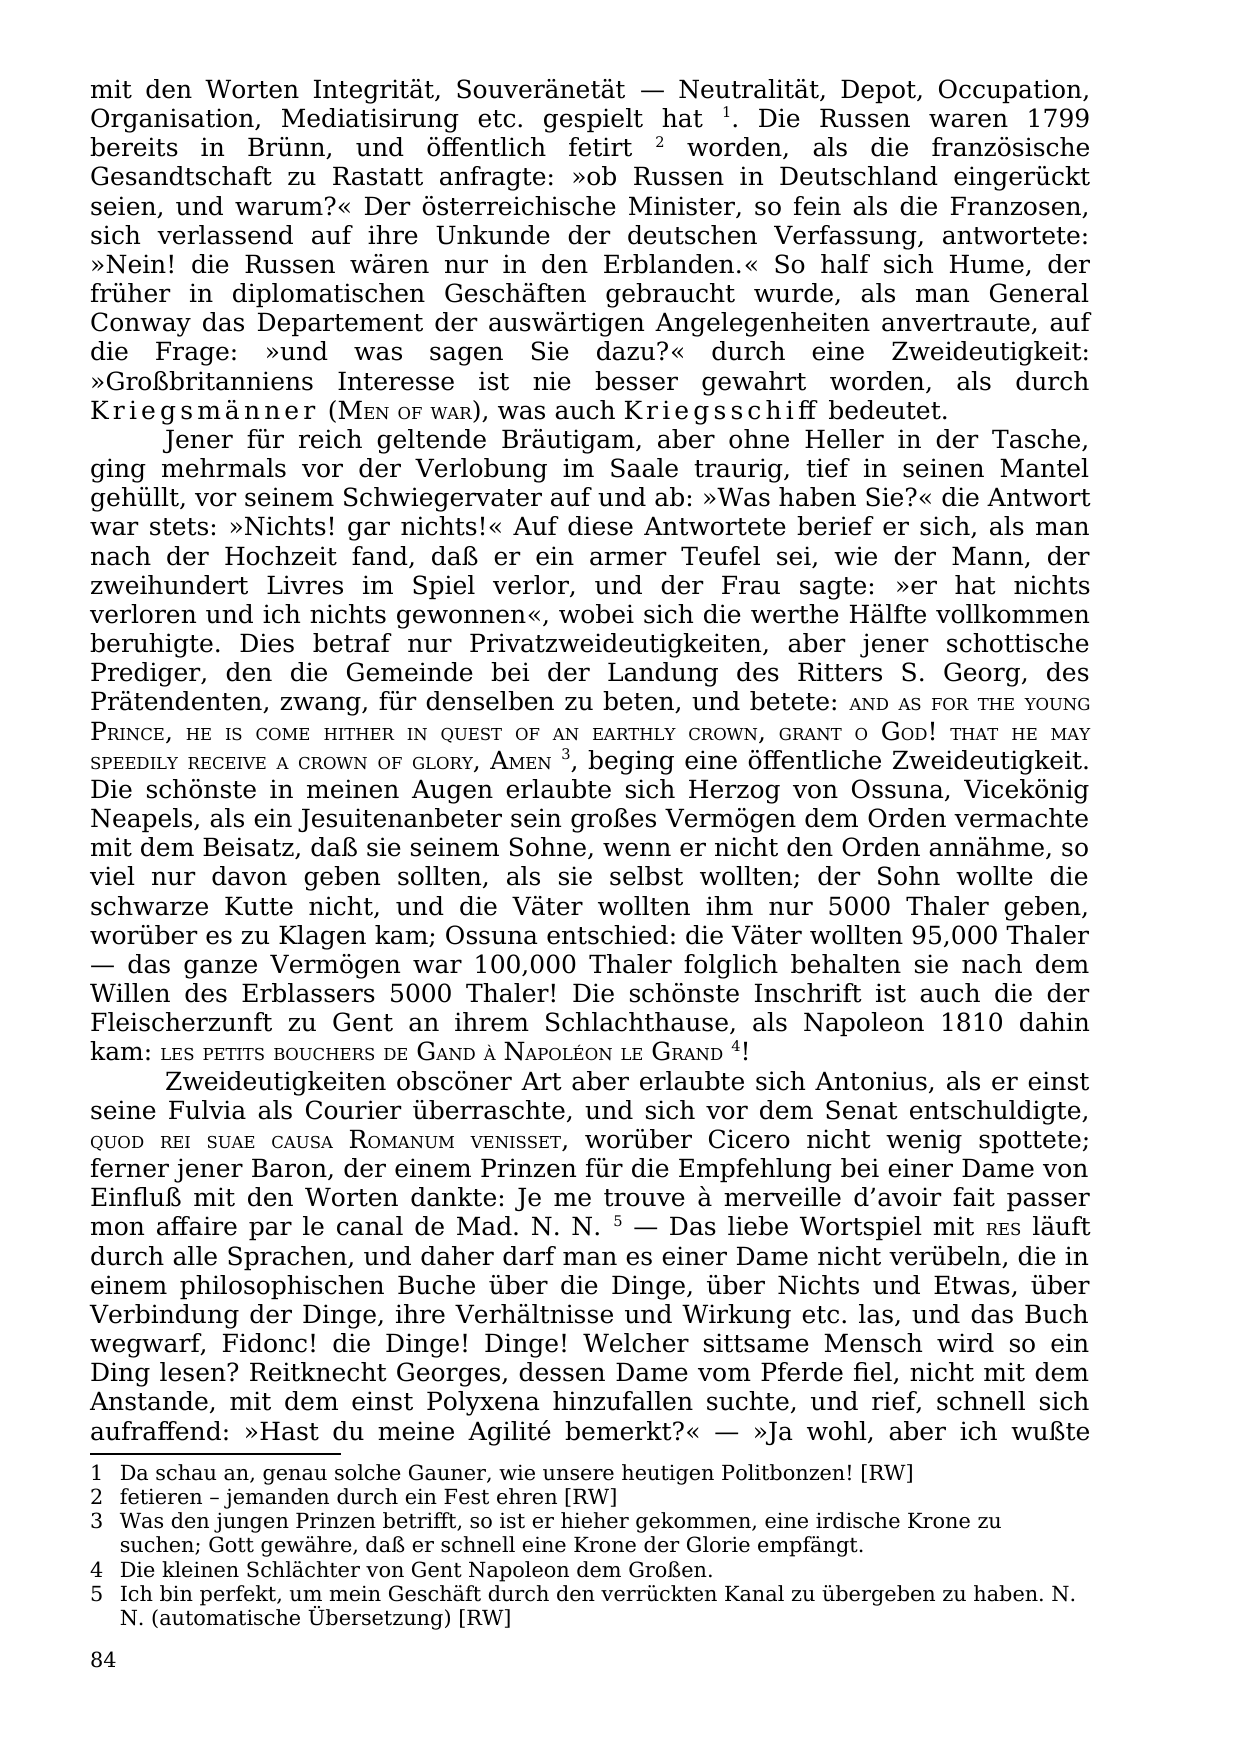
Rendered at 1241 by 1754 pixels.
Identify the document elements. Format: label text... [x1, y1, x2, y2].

text Zweideutigkeiten obscöner Art aber erlaubte sich Antonius, als er einst seine Fulvia als Courier überraschte, und sich vor dem Senat entschuldigte, quod rei suae causa Romanum venisset, worüber Cicero nicht wenig spottete; ferner jener Baron, der einem Prinzen für die Empfehlung bei einer Dame von Einfluß mit den Worten dankte: Je me trouve à merveille d’avoir fait passer mon affaire par le canal de Mad. N. N. — Das liebe Wortspiel mit res läuft durch alle Sprachen, und daher darf man es einer Dame nicht verübeln, die in einem philosophischen Buche über die Dinge, über Nichts und Etwas, über Verbindung der Dinge, ihre Verhältnisse und Wirkung etc. las, und das Buch wegwarf, Fidonc! die Dinge! Dinge! Welcher sittsame Mensch wird so ein Ding lesen? Reitknecht Georges, dessen Dame vom Pferde fiel, nicht mit dem Anstande, mit dem einst Polyxena hinzufallen suchte, und rief, schnell sich aufraffend: »Hast du meine Agilité bemerkt?« — »Ja wohl, aber ich wußte [90, 1067, 1091, 1446]
text Da schau an, genau solche Gauner, wie unsere heutigen Politbonzen! [RW] [90, 1461, 1091, 1485]
text Die kleinen Schlächter von Gent Napoleon dem Großen. [90, 1558, 1091, 1582]
text Was den jungen Prinzen betrifft, so ist er hieher gekommen, eine irdische Krone zu suchen; Gott gewähre, daß er schnell eine Krone der Glorie empfängt. [90, 1509, 1091, 1558]
text mit den Worten Integrität, Souveränetät — Neutralität, Depot, Occupation, Organisation, Mediatisirung etc. gespielt hat . Die Russen waren 1799 bereits in Brünn, und öffentlich fetirt worden, als die französische Gesandtschaft zu Rastatt anfragte: »ob Russen in Deutschland eingerückt seien, und warum?« Der österreichische Minister, so fein als die Franzosen, sich verlassend auf ihre Unkunde der deutschen Verfassung, antwortete: »Nein! die Russen wären nur in den Erblanden.« So half sich Hume, der früher in diplomatischen Geschäften gebraucht wurde, als man General Conway das Departement der auswärtigen Angelegenheiten anvertraute, auf die Frage: »und was sagen Sie dazu?« durch eine Zweideutigkeit: »Großbritanniens Interesse ist nie besser gewahrt worden, als durch Kriegsmänner (Men of war), was auch Kriegsschiff bedeutet. [90, 75, 1091, 425]
text fetieren – jemanden durch ein Fest ehren [RW] [90, 1485, 1091, 1509]
text Ich bin perfekt, um mein Geschäft durch den verrückten Kanal zu übergeben zu haben. N. N. (automatische Übersetzung) [RW] [90, 1582, 1091, 1631]
text Jener für reich geltende Bräutigam, aber ohne Heller in der Tasche, ging mehrmals vor der Verlobung im Saale traurig, tief in seinen Mantel gehüllt, vor seinem Schwiegervater auf und ab: »Was haben Sie?« die Antwort war stets: »Nichts! gar nichts!« Auf diese Antwortete berief er sich, als man nach der Hochzeit fand, daß er ein armer Teufel sei, wie der Mann, der zweihundert Livres im Spiel verlor, und der Frau sagte: »er hat nichts verloren und ich nichts gewonnen«, wobei sich die werthe Hälfte vollkommen beruhigte. Dies betraf nur Privatzweideutigkeiten, aber jener schottische Prediger, den die Gemeinde bei der Landung des Ritters S. Georg, des Prätendenten, zwang, für denselben zu beten, und betete: and as for the young Prince, he is come hither in quest of an earthly crown, grant o God! that he may speedily receive a crown of glory, Amen , beging eine öffentliche Zweideutigkeit. Die schönste in meinen Augen erlaubte sich Herzog von Ossuna, Vicekönig Neapels, als ein Jesuitenanbeter sein großes Vermögen dem Orden vermachte mit dem Beisatz, daß sie seinem Sohne, wenn er nicht den Orden annähme, so viel nur davon geben sollten, als sie selbst wollten; der Sohn wollte die schwarze Kutte nicht, und die Väter wollten ihm nur 5000 Thaler geben, worüber es zu Klagen kam; Ossuna entschied: die Väter wollten 95,000 Thaler — das ganze Vermögen war 100,000 Thaler folglich behalten sie nach dem Willen des Erblassers 5000 Thaler! Die schönste Inschrift ist auch die der Fleischerzunft zu Gent an ihrem Schlachthause, als Napoleon 1810 dahin kam: les petits bouchers de Gand à Napoléon le Grand ! [90, 425, 1091, 1067]
